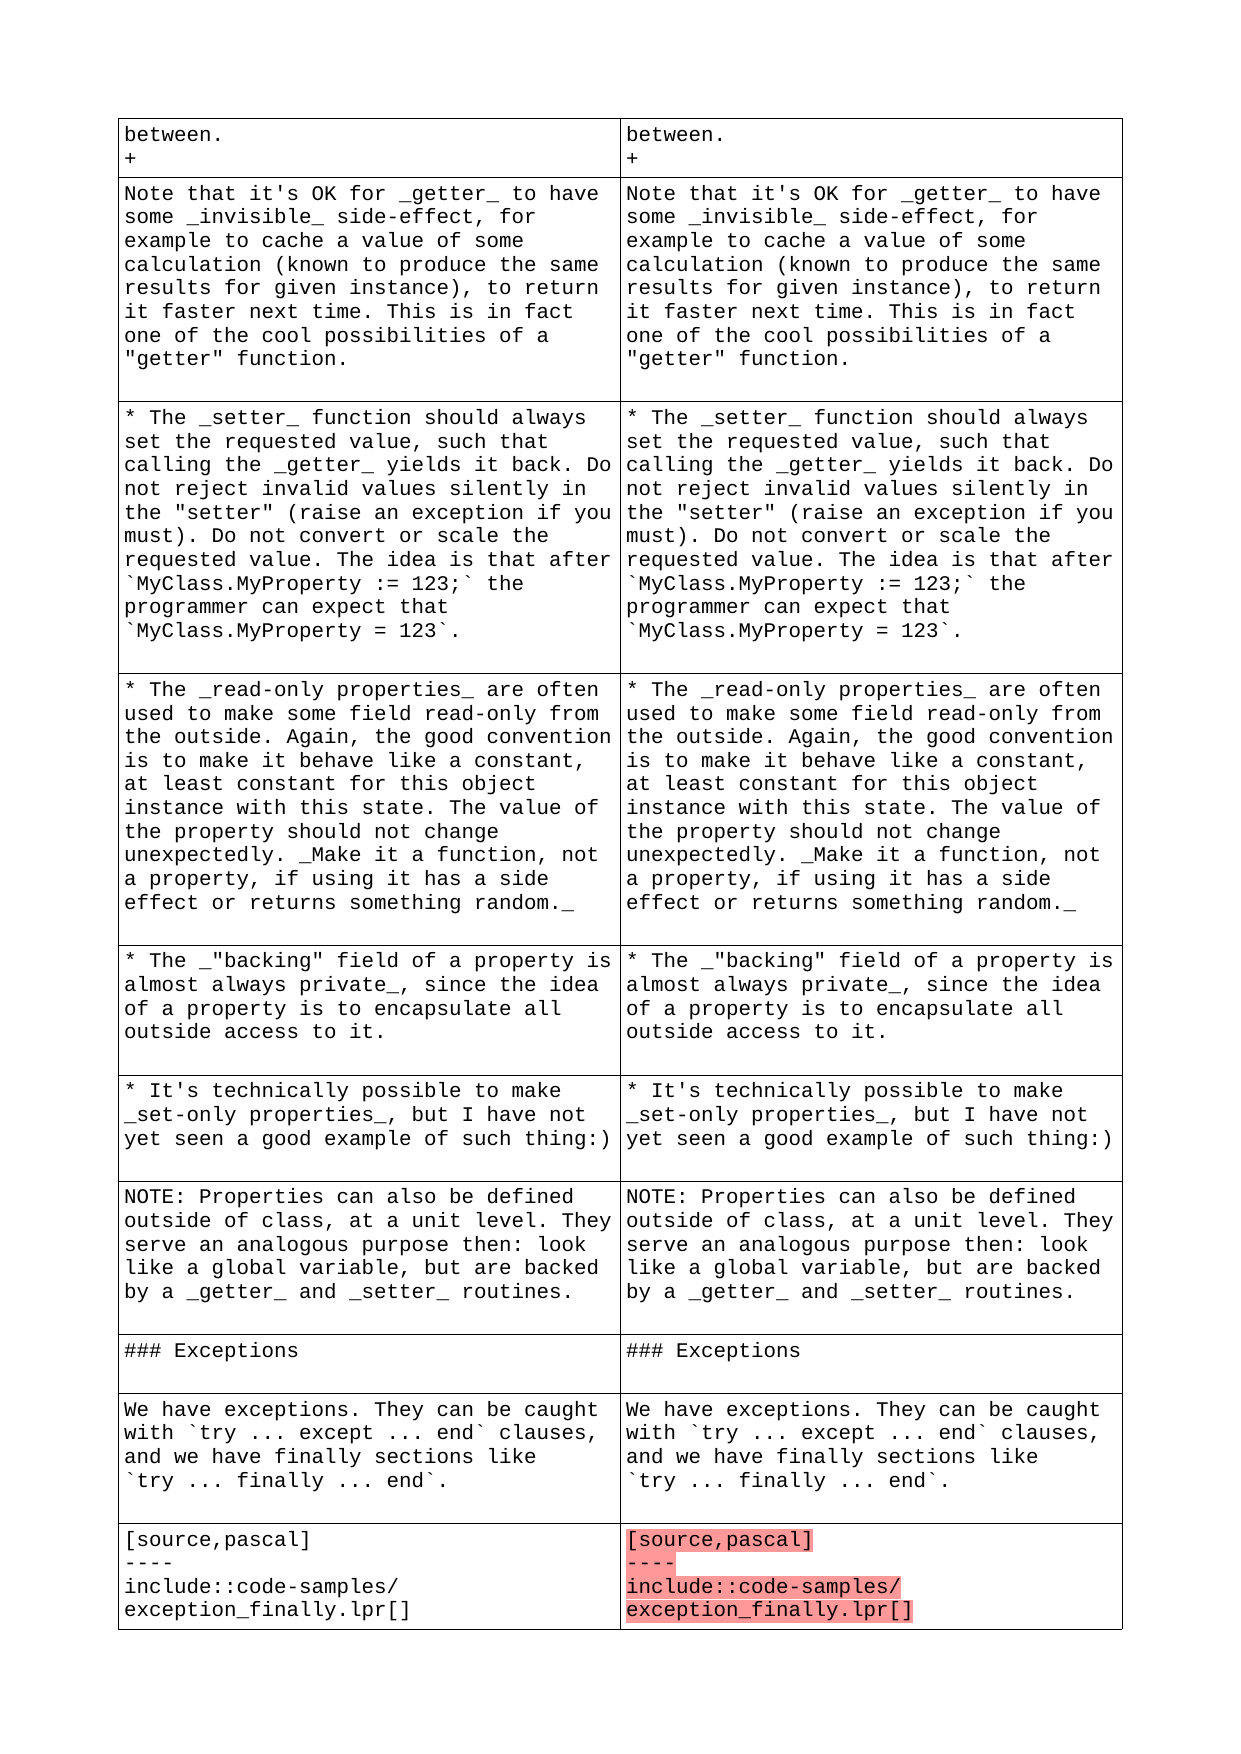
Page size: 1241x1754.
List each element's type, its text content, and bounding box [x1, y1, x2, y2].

table_cell * The _setter_ function should always set the requested value, such that calling the _getter_ yields it back. Do not reject invalid values silently in the "setter" (raise an exception if you must). Do not convert or scale the requested value. The idea is that after `MyClass.MyProperty := 123;` the programmer can expect that `MyClass.MyProperty = 123`. [621, 402, 1122, 673]
table_cell We have exceptions. They can be caught with `try ... except ... end` clauses, and we have finally sections like `try ... finally ... end`. [119, 1394, 620, 1523]
table_cell * The _setter_ function should always set the requested value, such that calling the _getter_ yields it back. Do not reject invalid values silently in the "setter" (raise an exception if you must). Do not convert or scale the requested value. The idea is that after `MyClass.MyProperty := 123;` the programmer can expect that `MyClass.MyProperty = 123`. [119, 402, 620, 673]
table_cell We have exceptions. They can be caught with `try ... except ... end` clauses, and we have finally sections like `try ... finally ... end`. [621, 1394, 1122, 1523]
table_cell * The _"backing" field of a property is almost always private_, since the idea of a property is to encapsulate all outside access to it. [119, 946, 620, 1074]
table_cell ### Exceptions [621, 1335, 1122, 1393]
table_cell Note that it's OK for _getter_ to have some _invisible_ side-effect, for example to cache a value of some calculation (known to produce the same results for given instance), to return it faster next time. This is in fact one of the cool possibilities of a "getter" function. [621, 178, 1122, 401]
table_cell * The _read-only properties_ are often used to make some field read-only from the outside. Again, the good convention is to make it behave like a constant, at least constant for this object instance with this state. The value of the property should not change unexpectedly. _Make it a function, not a property, if using it has a side effect or returns something random._ [119, 674, 620, 945]
table_cell ### Exceptions [119, 1335, 620, 1393]
table_cell [source,pascal] ---- include::code-samples/exception_finally.lpr[] ---- [621, 1524, 1122, 1629]
table_cell [source,pascal] ---- include::code-samples/exception_finally.lpr[] ---- [119, 1524, 620, 1629]
table_cell between. + [119, 119, 620, 177]
table_cell Note that it's OK for _getter_ to have some _invisible_ side-effect, for example to cache a value of some calculation (known to produce the same results for given instance), to return it faster next time. This is in fact one of the cool possibilities of a "getter" function. [119, 178, 620, 401]
table_cell * It's technically possible to make _set-only properties_, but I have not yet seen a good example of such thing:) [119, 1076, 620, 1181]
table_cell * The _read-only properties_ are often used to make some field read-only from the outside. Again, the good convention is to make it behave like a constant, at least constant for this object instance with this state. The value of the property should not change unexpectedly. _Make it a function, not a property, if using it has a side effect or returns something random._ [621, 674, 1122, 945]
table_cell * The _"backing" field of a property is almost always private_, since the idea of a property is to encapsulate all outside access to it. [621, 946, 1122, 1074]
table_cell between. + [621, 119, 1122, 177]
table_cell NOTE: Properties can also be defined outside of class, at a unit level. They serve an analogous purpose then: look like a global variable, but are backed by a _getter_ and _setter_ routines. [119, 1182, 620, 1334]
table_cell * It's technically possible to make _set-only properties_, but I have not yet seen a good example of such thing:) [621, 1076, 1122, 1181]
table_cell NOTE: Properties can also be defined outside of class, at a unit level. They serve an analogous purpose then: look like a global variable, but are backed by a _getter_ and _setter_ routines. [621, 1182, 1122, 1334]
